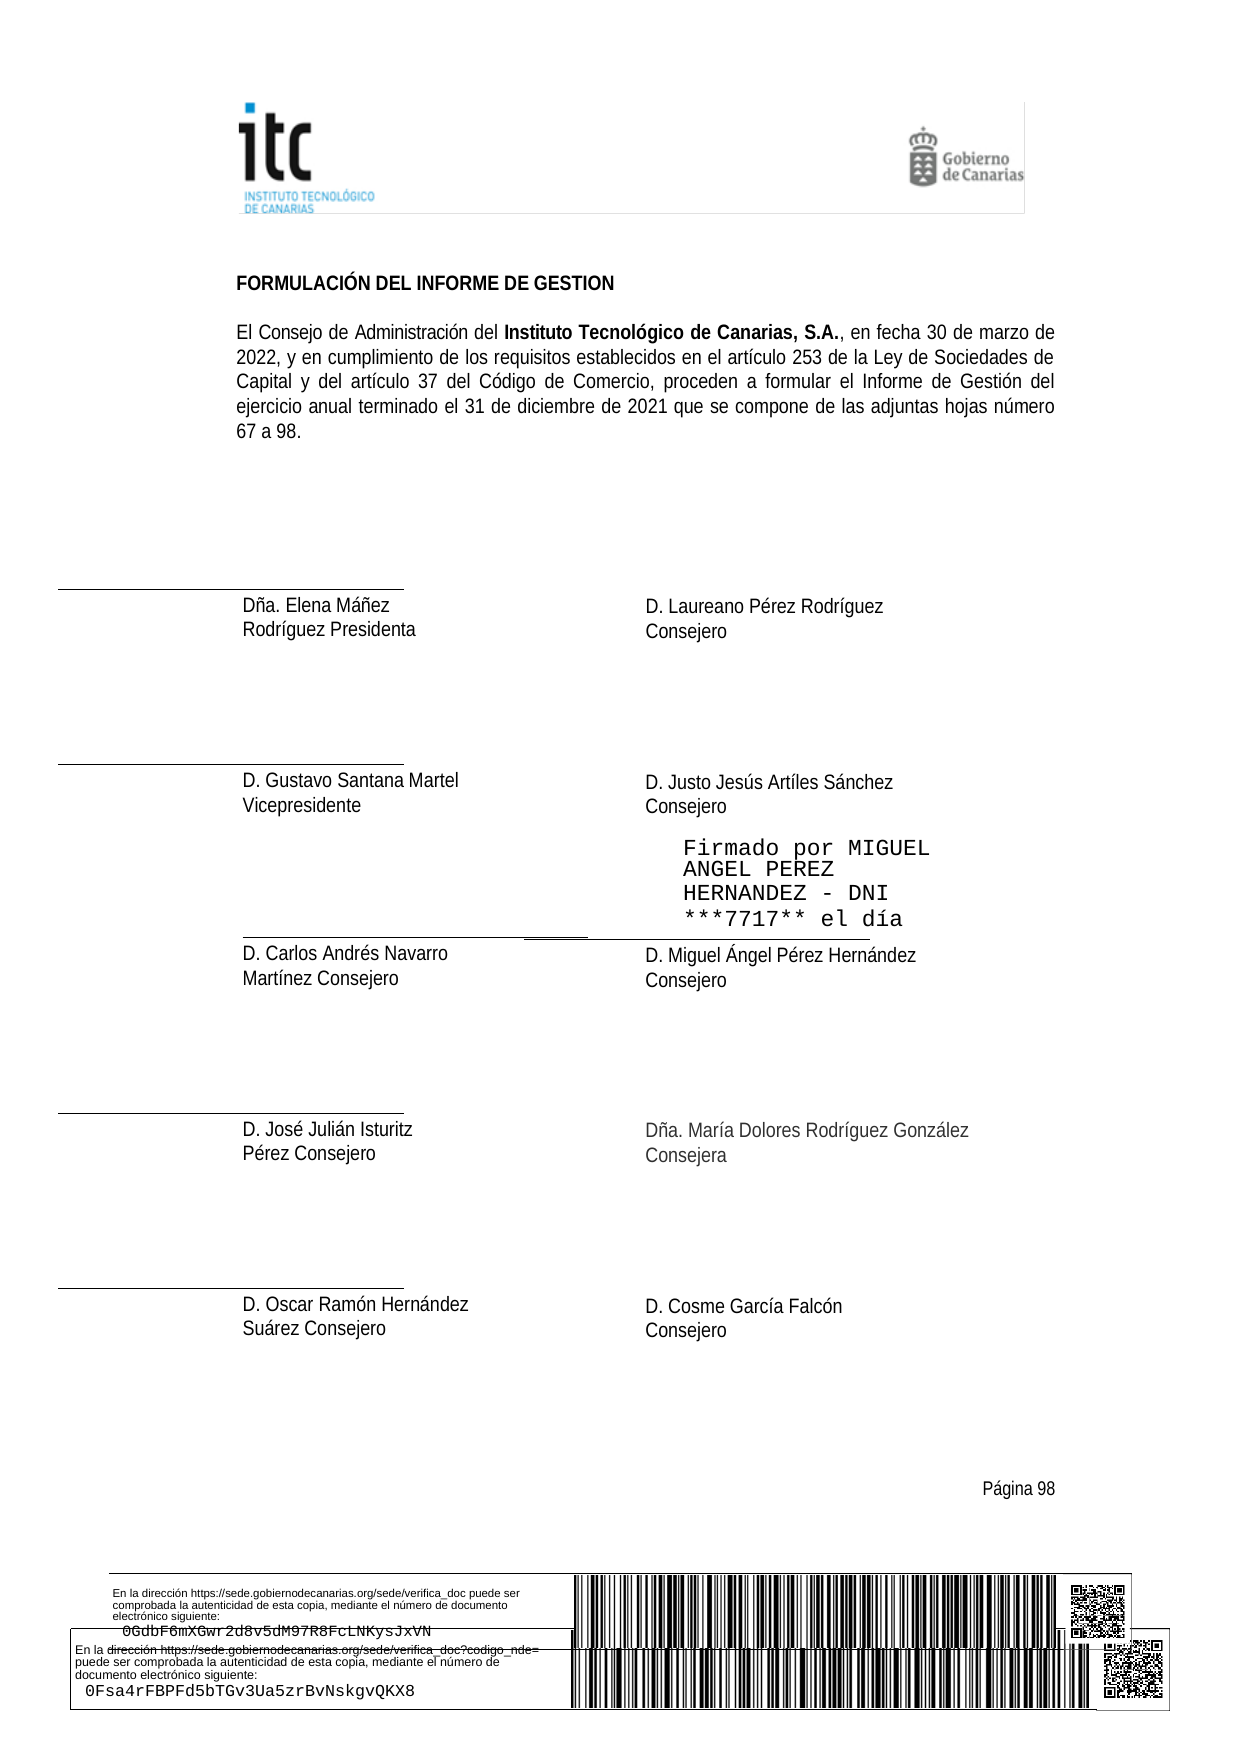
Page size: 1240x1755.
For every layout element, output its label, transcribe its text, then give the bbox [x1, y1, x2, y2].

text El Consejo de Administración del Instituto Tecnológico de Canarias, S.A., en fecha 30 de marzo de 2022, y en cumplimiento de los requisitos establecidos en el artículo 253 de la Ley de Sociedades de Capital y del artículo 37 del Código de Comercio, proceden a formular el Informe de Gestión del ejercicio anual terminado el 31 de diciembre de 2021 que se compone de las adjuntas hojas número 67 a 98. [236, 320, 1055, 443]
text ***7717** el día [683, 907, 1181, 931]
text D. Gustavo Santana Martel Vicepresidente [242, 768, 521, 816]
text D. José Julián Isturitz Pérez Consejero [242, 1116, 464, 1165]
text Dña. Elena Máñez Rodríguez Presidenta [242, 593, 476, 641]
text D. Carlos Andrés Navarro Martínez Consejero [242, 941, 521, 990]
subtitle FORMULACIÓN DEL INFORME DE GESTION [236, 271, 1181, 294]
subtitle Firmado por MIGUEL ANGEL PEREZ HERNANDEZ - DNI [683, 837, 956, 907]
text D. Justo Jesús Artíles Sánchez Consejero [645, 770, 956, 818]
text D. Oscar Ramón Hernández Suárez Consejero [242, 1292, 529, 1340]
text D. Miguel Ángel Pérez Hernández Consejero [645, 943, 956, 992]
text Dña. María Dolores Rodríguez González Consejera [645, 1118, 1049, 1166]
text D. Cosme García Falcón Consejero [645, 1293, 922, 1342]
text D. Laureano Pérez Rodríguez Consejero [645, 594, 963, 643]
text Página 98 [58, 1477, 1055, 1499]
